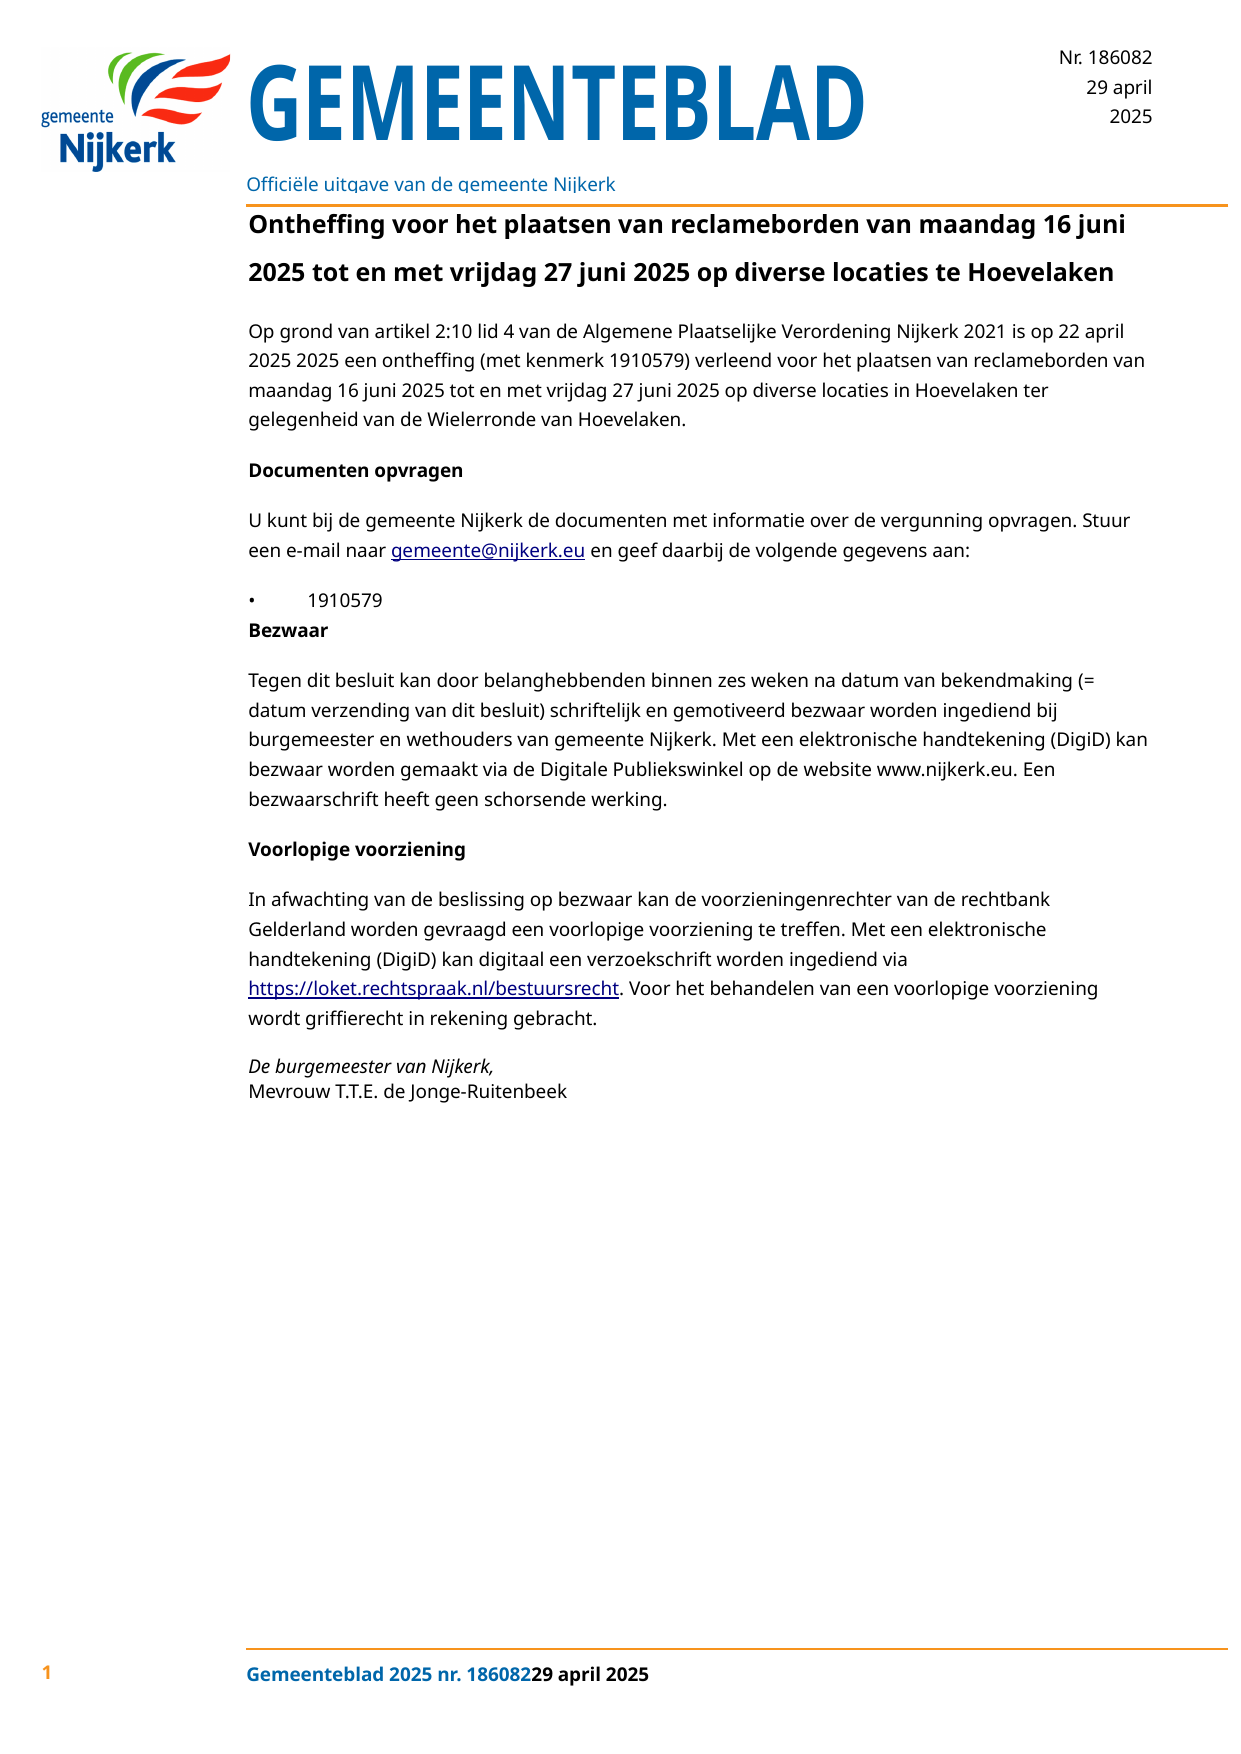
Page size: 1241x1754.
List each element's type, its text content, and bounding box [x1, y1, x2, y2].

text U kunt bij de gemeente Nijkerk de documenten met informatie over de vergunning opvragen. Stuur een e-mail naar gemeente@nijkerk.eu en geef daarbij de volgende gegevens aan: [248, 507, 1152, 563]
text Mevrouw T.T.E. de Jonge-Ruitenbeek [248, 1078, 1152, 1104]
text Ontheffing voor het plaatsen van reclameborden van maandag 16 juni 2025 tot en met vrijdag 27 juni 2025 op diverse locaties te Hoevelaken [248, 207, 1152, 288]
list 1910579 [248, 587, 1152, 613]
text De burgemeester van Nijkerk, [248, 1053, 1152, 1078]
text Op grond van artikel 2:10 lid 4 van de Algemene Plaatselijke Verordening Nijkerk 2021 is op 22 april 2025 2025 een ontheffing (met kenmerk 1910579) verleend voor het plaatsen van reclameborden van maandag 16 juni 2025 tot en met vrijdag 27 juni 2025 op diverse locaties in Hoevelaken ter gelegenheid van de Wielerronde van Hoevelaken. [248, 318, 1152, 432]
text Tegen dit besluit kan door belanghebbenden binnen zes weken na datum van bekendmaking (= datum verzending van dit besluit) schriftelijk en gemotiveerd bezwaar worden ingediend bij burgemeester en wethouders van gemeente Nijkerk. Met een elektronische handtekening (DigiD) kan bezwaar worden gemaakt via de Digitale Publiekswinkel op de website www.nijkerk.eu. Een bezwaarschrift heeft geen schorsende werking. [248, 667, 1152, 812]
text Voorlopige voorziening [248, 836, 1152, 862]
text Bezwaar [248, 617, 1152, 643]
text In afwachting van de beslissing op bezwaar kan de voorzieningenrechter van de rechtbank Gelderland worden gevraagd een voorlopige voorziening te treffen. Met een elektronische handtekening (DigiD) kan digitaal een verzoekschrift worden ingediend via https://loket.rechtspraak.nl/bestuursrecht. Voor het behandelen van een voorlopige voorziening wordt griffierecht in rekening gebracht. [248, 887, 1152, 1031]
text Documenten opvragen [248, 457, 1152, 483]
picture [41, 47, 231, 172]
